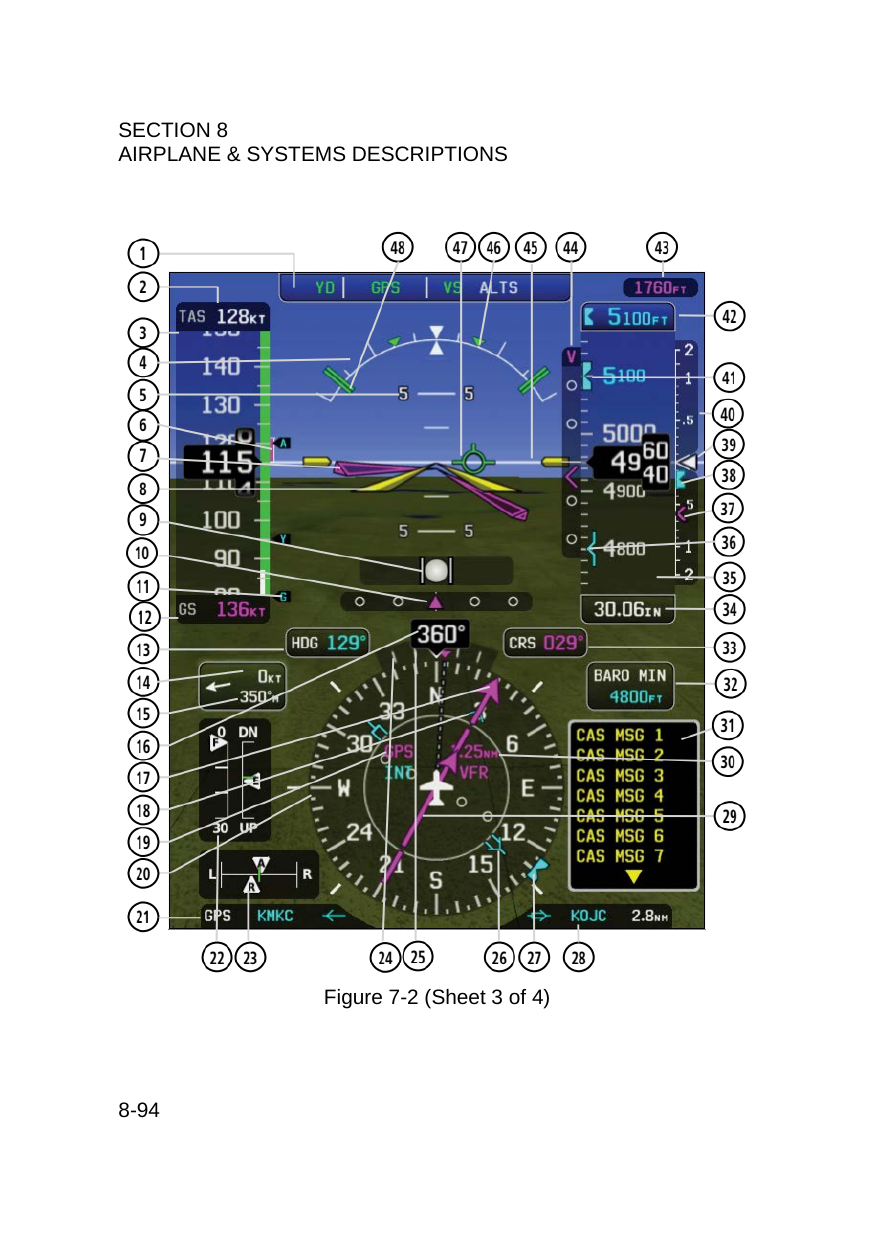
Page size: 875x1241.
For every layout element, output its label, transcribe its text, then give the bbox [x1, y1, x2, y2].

text Figure 7-2 (Sheet 3 of 4) [118, 985, 756, 1009]
picture [118, 220, 756, 985]
